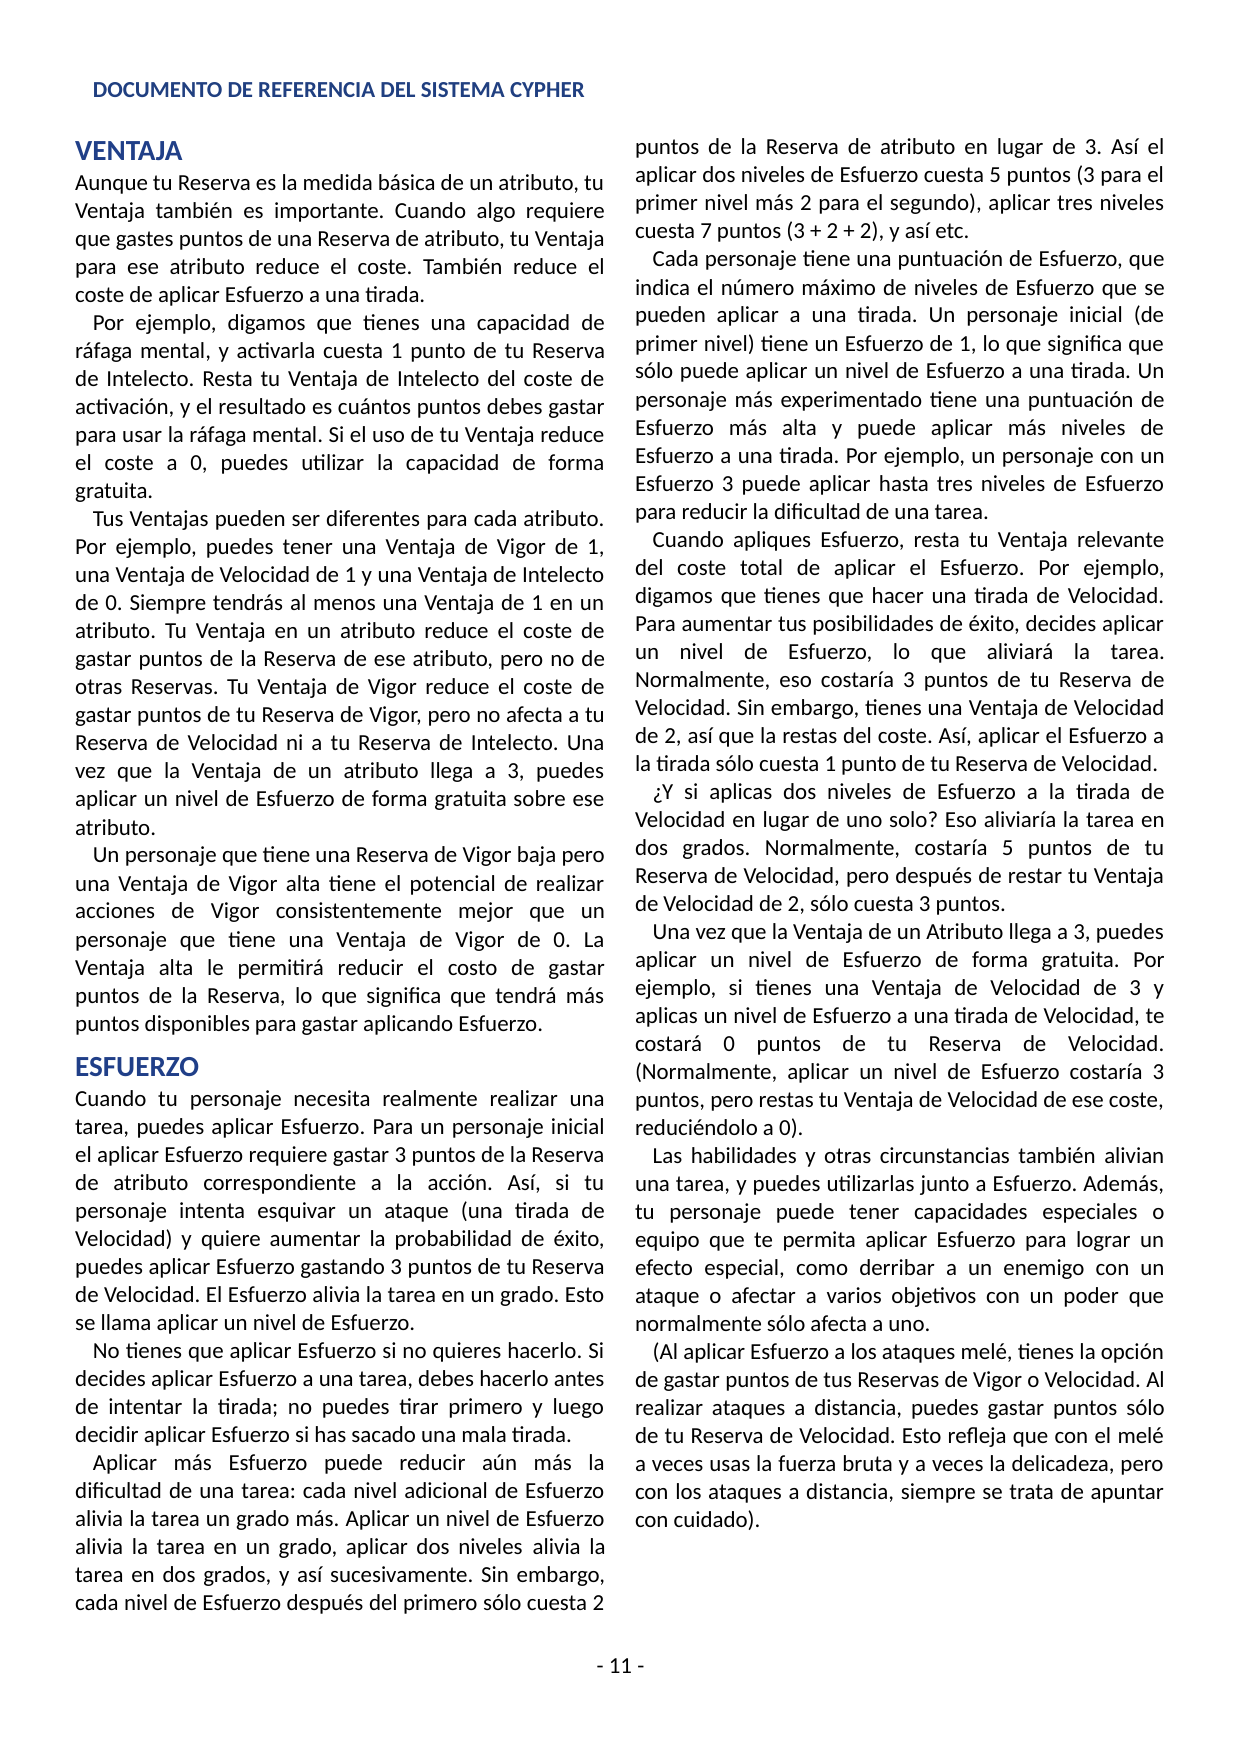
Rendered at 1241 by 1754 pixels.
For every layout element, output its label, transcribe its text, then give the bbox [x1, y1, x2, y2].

text Cada personaje tiene una puntuación de Esfuerzo, que indica el número máximo de niveles de Esfuerzo que se pueden aplicar a una tirada. Un personaje inicial (de primer nivel) tiene un Esfuerzo de 1, lo que significa que sólo puede aplicar un nivel de Esfuerzo a una tirada. Un personaje más experimentado tiene una puntuación de Esfuerzo más alta y puede aplicar más niveles de Esfuerzo a una tirada. Por ejemplo, un personaje con un Esfuerzo 3 puede aplicar hasta tres niveles de Esfuerzo para reducir la dificultad de una tarea. [635, 244, 1165, 525]
text Aplicar más Esfuerzo puede reducir aún más la dificultad de una tarea: cada nivel adicional de Esfuerzo alivia la tarea un grado más. Aplicar un nivel de Esfuerzo alivia la tarea en un grado, aplicar dos niveles alivia la tarea en dos grados, y así sucesivamente. Sin embargo, cada nivel de Esfuerzo después del primero sólo cuesta 2 puntos de la Reserva de atributo en lugar de 3. Así el aplicar dos niveles de Esfuerzo cuesta 5 puntos (3 para el primer nivel más 2 para el segundo), aplicar tres niveles cuesta 7 puntos (3 + 2 + 2), y así etc. [635, 132, 1165, 244]
text Un personaje que tiene una Reserva de Vigor baja pero una Ventaja de Vigor alta tiene el potencial de realizar acciones de Vigor consistentemente mejor que un personaje que tiene una Ventaja de Vigor de 0. La Ventaja alta le permitirá reducir el costo de gastar puntos de la Reserva, lo que significa que tendrá más puntos disponibles para gastar aplicando Esfuerzo. [75, 841, 605, 1037]
text Las habilidades y otras circunstancias también alivian una tarea, y puedes utilizarlas junto a Esfuerzo. Además, tu personaje puede tener capacidades especiales o equipo que te permita aplicar Esfuerzo para lograr un efecto especial, como derribar a un enemigo con un ataque o afectar a varios objetivos con un poder que normalmente sólo afecta a uno. [635, 1141, 1165, 1337]
text Cuando tu personaje necesita realmente realizar una tarea, puedes aplicar Esfuerzo. Para un personaje inicial el aplicar Esfuerzo requiere gastar 3 puntos de la Reserva de atributo correspondiente a la acción. Así, si tu personaje intenta esquivar un ataque (una tirada de Velocidad) y quiere aumentar la probabilidad de éxito, puedes aplicar Esfuerzo gastando 3 puntos de tu Reserva de Velocidad. El Esfuerzo alivia la tarea en un grado. Esto se llama aplicar un nivel de Esfuerzo. [75, 1084, 605, 1336]
subtitle Ventaja [75, 132, 605, 168]
text (Al aplicar Esfuerzo a los ataques melé, tienes la opción de gastar puntos de tus Reservas de Vigor o Velocidad. Al realizar ataques a distancia, puedes gastar puntos sólo de tu Reserva de Velocidad. Esto refleja que con el melé a veces usas la fuerza bruta y a veces la delicadeza, pero con los ataques a distancia, siempre se trata de apuntar con cuidado). [635, 1337, 1165, 1533]
text Por ejemplo, digamos que tienes una capacidad de ráfaga mental, y activarla cuesta 1 punto de tu Reserva de Intelecto. Resta tu Ventaja de Intelecto del coste de activación, y el resultado es cuántos puntos debes gastar para usar la ráfaga mental. Si el uso de tu Ventaja reduce el coste a 0, puedes utilizar la capacidad de forma gratuita. [75, 308, 605, 504]
text Cuando apliques Esfuerzo, resta tu Ventaja relevante del coste total de aplicar el Esfuerzo. Por ejemplo, digamos que tienes que hacer una tirada de Velocidad. Para aumentar tus posibilidades de éxito, decides aplicar un nivel de Esfuerzo, lo que aliviará la tarea. Normalmente, eso costaría 3 puntos de tu Reserva de Velocidad. Sin embargo, tienes una Ventaja de Velocidad de 2, así que la restas del coste. Así, aplicar el Esfuerzo a la tirada sólo cuesta 1 punto de tu Reserva de Velocidad. [635, 525, 1165, 777]
text Aplicar más Esfuerzo puede reducir aún más la dificultad de una tarea: cada nivel adicional de Esfuerzo alivia la tarea un grado más. Aplicar un nivel de Esfuerzo alivia la tarea en un grado, aplicar dos niveles alivia la tarea en dos grados, y así sucesivamente. Sin embargo, cada nivel de Esfuerzo después del primero sólo cuesta 2 puntos de la Reserva de atributo en lugar de 3. Así el aplicar dos niveles de Esfuerzo cuesta 5 puntos (3 para el primer nivel más 2 para el segundo), aplicar tres niveles cuesta 7 puntos (3 + 2 + 2), y así etc. [75, 1448, 605, 1617]
subtitle Esfuerzo [75, 1048, 605, 1084]
text Una vez que la Ventaja de un Atributo llega a 3, puedes aplicar un nivel de Esfuerzo de forma gratuita. Por ejemplo, si tienes una Ventaja de Velocidad de 3 y aplicas un nivel de Esfuerzo a una tirada de Velocidad, te costará 0 puntos de tu Reserva de Velocidad. (Normalmente, aplicar un nivel de Esfuerzo costaría 3 puntos, pero restas tu Ventaja de Velocidad de ese coste, reduciéndolo a 0). [635, 917, 1165, 1141]
text No tienes que aplicar Esfuerzo si no quieres hacerlo. Si decides aplicar Esfuerzo a una tarea, debes hacerlo antes de intentar la tirada; no puedes tirar primero y luego decidir aplicar Esfuerzo si has sacado una mala tirada. [75, 1336, 605, 1448]
text ¿Y si aplicas dos niveles de Esfuerzo a la tirada de Velocidad en lugar de uno solo? Eso aliviaría la tarea en dos grados. Normalmente, costaría 5 puntos de tu Reserva de Velocidad, pero después de restar tu Ventaja de Velocidad de 2, sólo cuesta 3 puntos. [635, 777, 1165, 917]
text Tus Ventajas pueden ser diferentes para cada atributo. Por ejemplo, puedes tener una Ventaja de Vigor de 1, una Ventaja de Velocidad de 1 y una Ventaja de Intelecto de 0. Siempre tendrás al menos una Ventaja de 1 en un atributo. Tu Ventaja en un atributo reduce el coste de gastar puntos de la Reserva de ese atributo, pero no de otras Reservas. Tu Ventaja de Vigor reduce el coste de gastar puntos de tu Reserva de Vigor, pero no afecta a tu Reserva de Velocidad ni a tu Reserva de Intelecto. Una vez que la Ventaja de un atributo llega a 3, puedes aplicar un nivel de Esfuerzo de forma gratuita sobre ese atributo. [75, 504, 605, 841]
text Aunque tu Reserva es la medida básica de un atributo, tu Ventaja también es importante. Cuando algo requiere que gastes puntos de una Reserva de atributo, tu Ventaja para ese atributo reduce el coste. También reduce el coste de aplicar Esfuerzo a una tirada. [75, 168, 605, 308]
